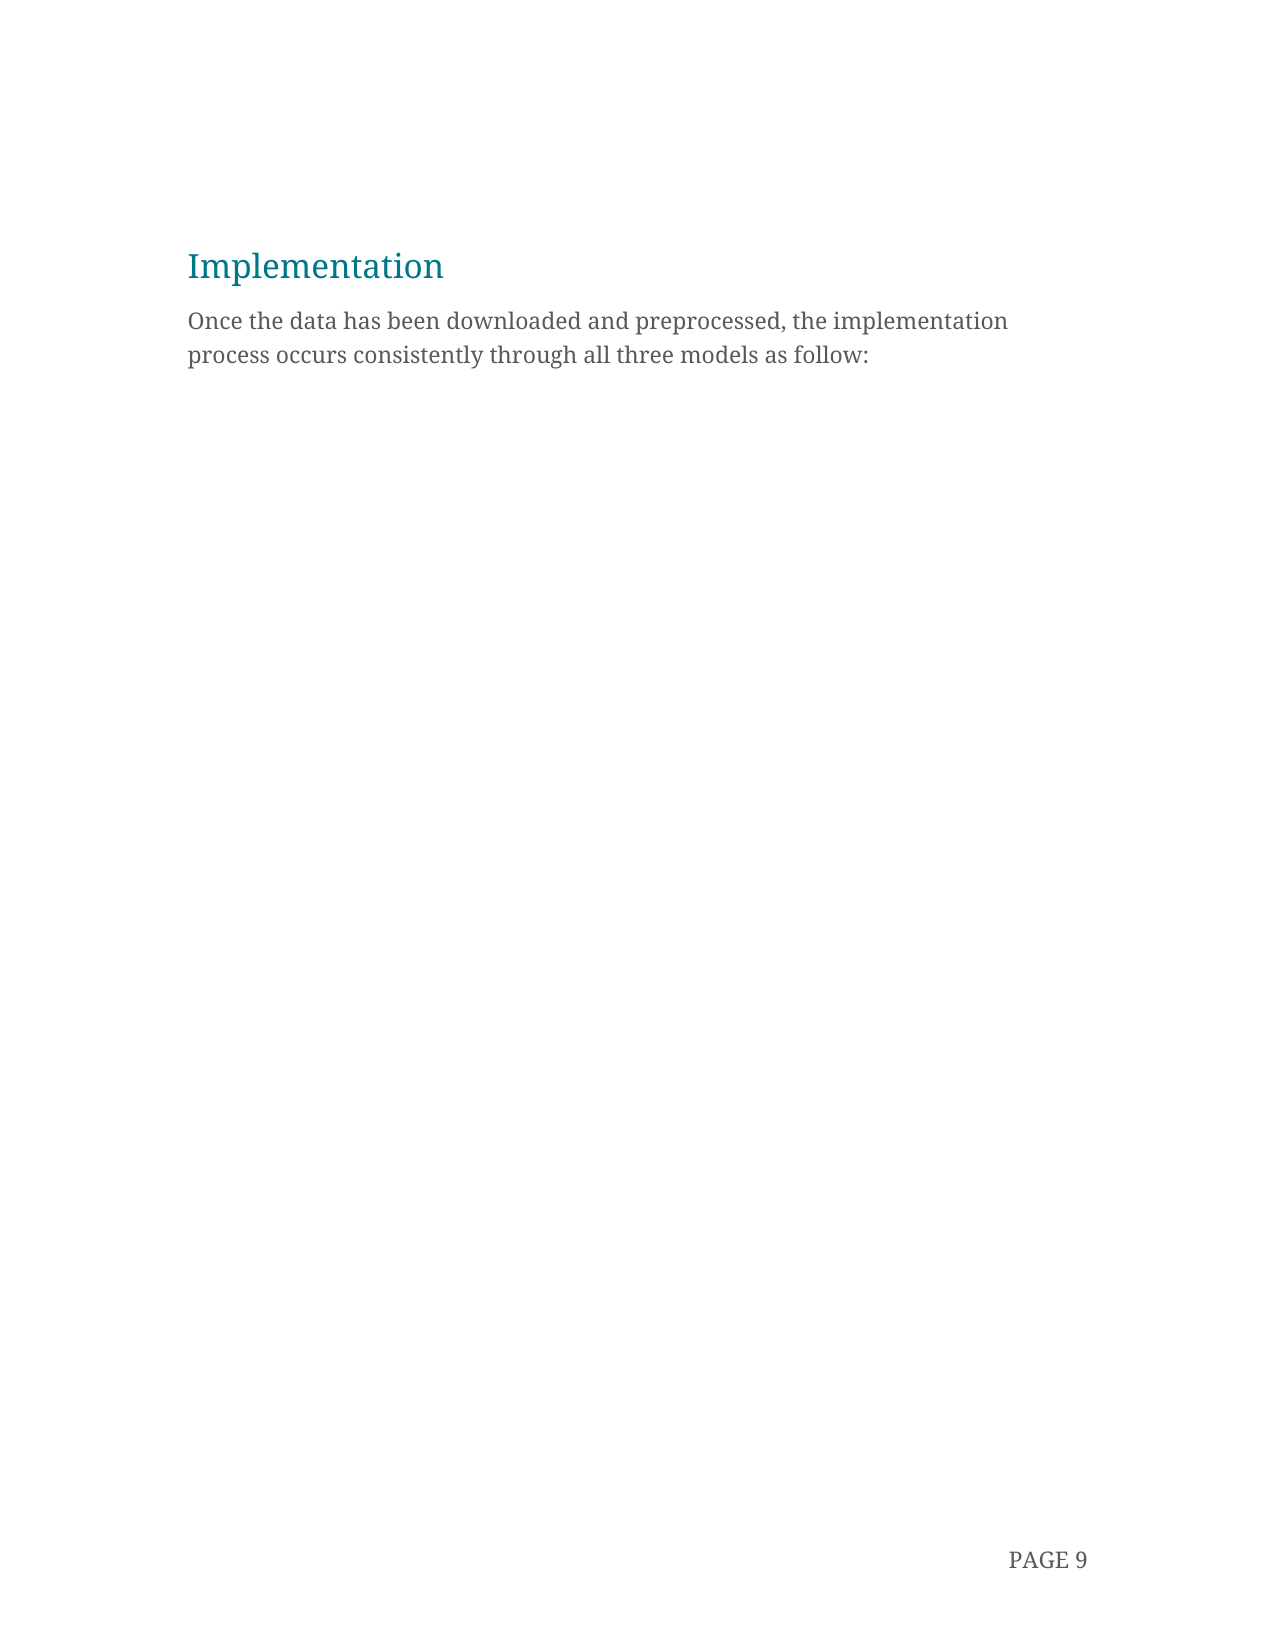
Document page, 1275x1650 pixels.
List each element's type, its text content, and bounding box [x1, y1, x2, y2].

text Once the data has been downloaded and preprocessed, the implementation process occurs consistently through all three models as follow: [187, 305, 1087, 371]
subtitle Implementation [187, 242, 1087, 288]
